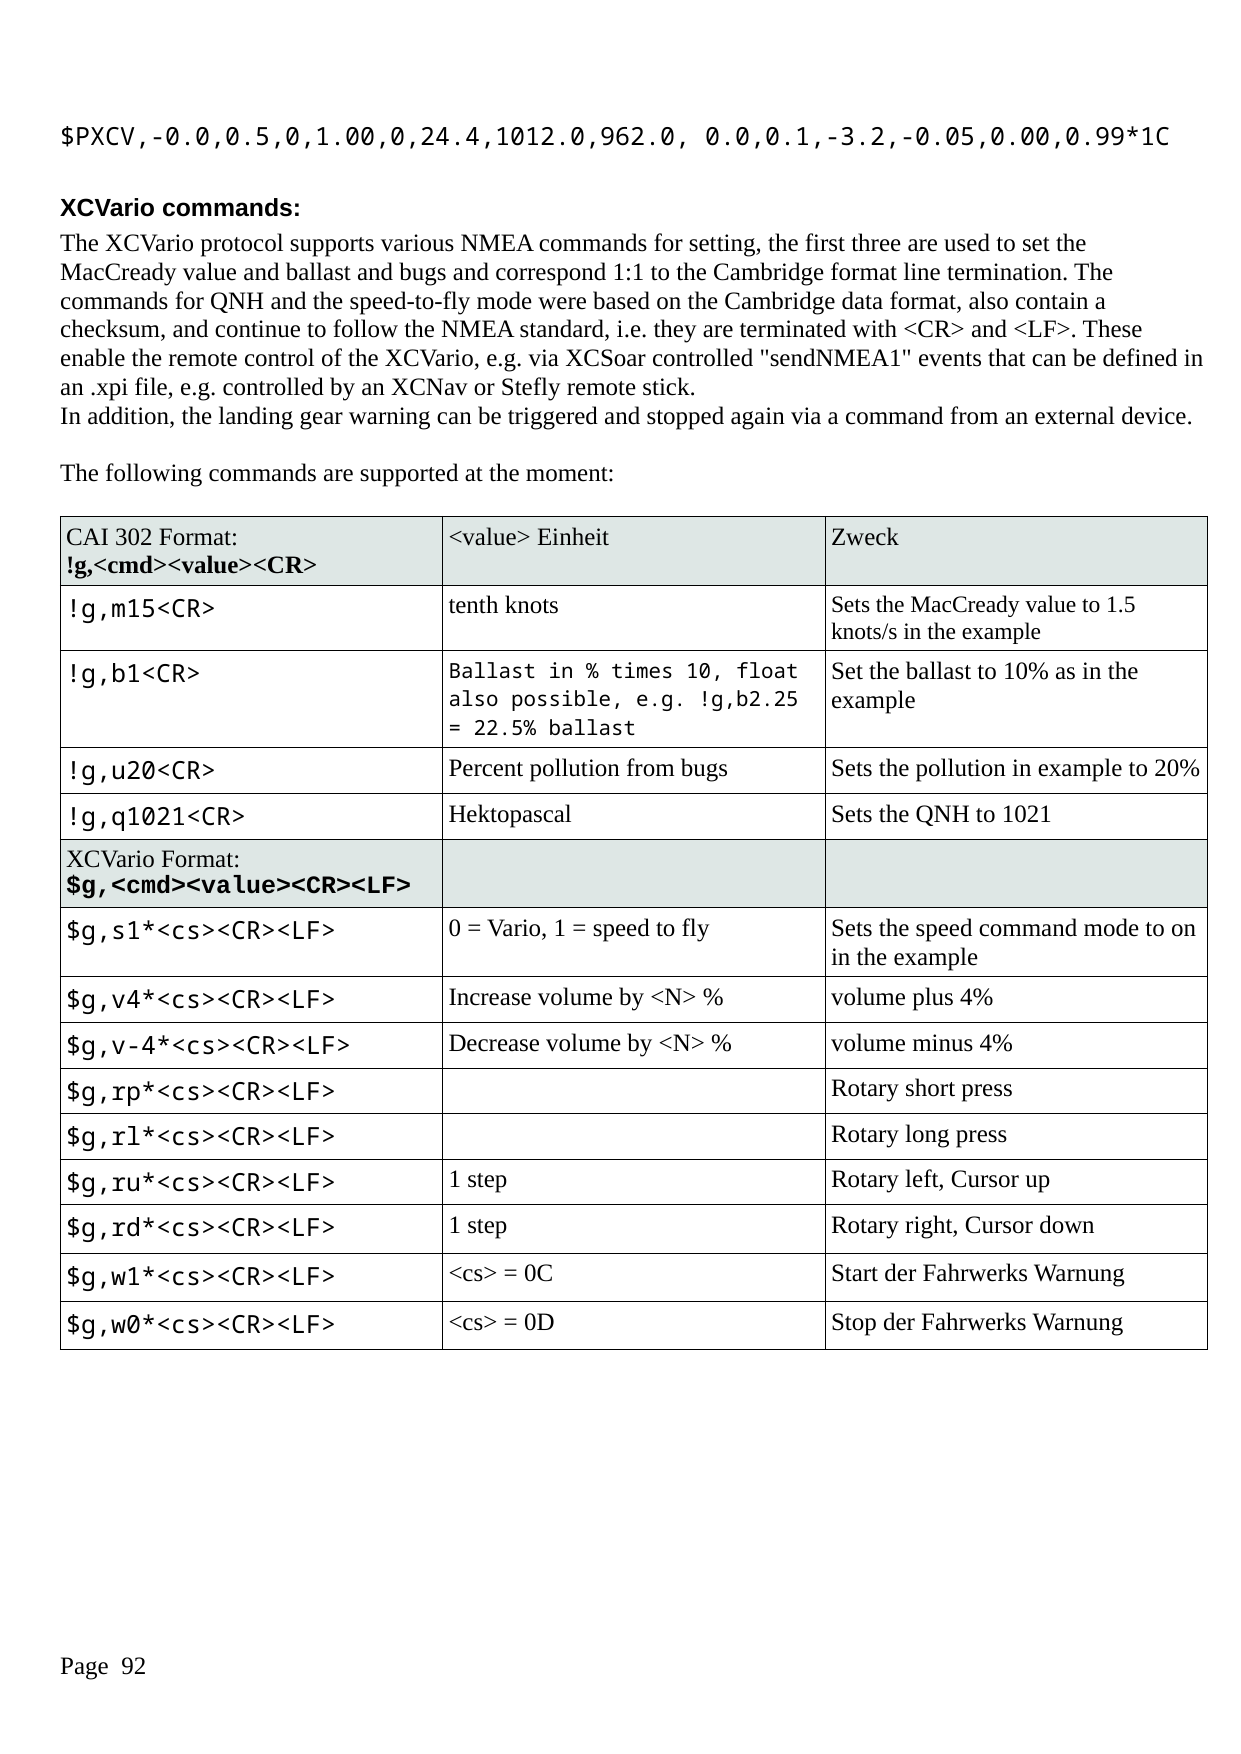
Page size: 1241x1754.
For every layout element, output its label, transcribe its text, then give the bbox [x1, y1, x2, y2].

table_cell 1 step [443, 1160, 825, 1204]
table_cell <cs> = 0D [443, 1302, 825, 1349]
table_cell [826, 840, 1207, 907]
table_cell XCVario Format: $g,<cmd><value><CR><LF> [61, 840, 442, 907]
table_cell volume plus 4% [826, 977, 1207, 1022]
table_cell !g,u20<CR> [61, 748, 442, 793]
table_cell Rotary left, Cursor up [826, 1160, 1207, 1204]
table_cell Sets the speed command mode to on in the example [826, 908, 1207, 976]
table_cell Sets the MacCready value to 1.5 knots/s in the example [826, 586, 1207, 650]
table_cell Sets the pollution in example to 20% [826, 748, 1207, 793]
table_cell [443, 840, 825, 907]
table_cell $g,rl*<cs><CR><LF> [61, 1114, 442, 1159]
table_cell $g,rd*<cs><CR><LF> [61, 1205, 442, 1252]
table_cell Decrease volume by <N> % [443, 1023, 825, 1067]
table_cell $g,w0*<cs><CR><LF> [61, 1302, 442, 1349]
table_cell !g,q1021<CR> [61, 794, 442, 838]
table_cell !g,m15<CR> [61, 586, 442, 650]
table_cell Rotary right, Cursor down [826, 1205, 1207, 1252]
table_cell tenth knots [443, 586, 825, 650]
table_cell Set the ballast to 10% as in the example [826, 651, 1207, 747]
table_cell <cs> = 0C [443, 1254, 825, 1301]
table_header CAI 302 Format: !g,<cmd><value><CR> [61, 517, 442, 585]
table_cell [443, 1069, 825, 1113]
table_cell $g,v-4*<cs><CR><LF> [61, 1023, 442, 1067]
subtitle XCVario commands: [60, 193, 1207, 222]
table_header Zweck [826, 517, 1207, 585]
text In addition, the landing gear warning can be triggered and stopped again via a command from an external device. [60, 401, 1207, 429]
table_cell $g,v4*<cs><CR><LF> [61, 977, 442, 1022]
table_cell [443, 1114, 825, 1159]
text The following commands are supported at the moment: [60, 458, 1207, 487]
table_cell Rotary short press [826, 1069, 1207, 1113]
text The XCVario protocol supports various NMEA commands for setting, the first three are used to set the MacCready value and ballast and bugs and correspond 1:1 to the Cambridge format line termination. The commands for QNH and the speed-to-fly mode were based on the Cambridge data format, also contain a checksum, and continue to follow the NMEA standard, i.e. they are terminated with <CR> and <LF>. These enable the remote control of the XCVario, e.g. via XCSoar controlled "sendNMEA1" events that can be defined in an .xpi file, e.g. controlled by an XCNav or Stefly remote stick. [60, 228, 1207, 401]
table_cell Stop der Fahrwerks Warnung [826, 1302, 1207, 1349]
table_cell Start der Fahrwerks Warnung [826, 1254, 1207, 1301]
table_cell !g,b1<CR> [61, 651, 442, 747]
table_cell Rotary long press [826, 1114, 1207, 1159]
table_cell $g,rp*<cs><CR><LF> [61, 1069, 442, 1113]
table_header <value> Einheit [443, 517, 825, 585]
table_cell $g,ru*<cs><CR><LF> [61, 1160, 442, 1204]
table_cell Percent pollution from bugs [443, 748, 825, 793]
table_cell Ballast in % times 10, float also possible, e.g. !g,b2.25 = 22.5% ballast [443, 651, 825, 747]
table_cell Increase volume by <N> % [443, 977, 825, 1022]
table_cell $g,s1*<cs><CR><LF> [61, 908, 442, 976]
table_cell 0 = Vario, 1 = speed to fly [443, 908, 825, 976]
text $PXCV,-0.0,0.5,0,1.00,0,24.4,1012.0,962.0, 0.0,0.1,-3.2,-0.05,0.00,0.99*1C [60, 118, 1207, 152]
table_cell $g,w1*<cs><CR><LF> [61, 1254, 442, 1301]
table_cell volume minus 4% [826, 1023, 1207, 1067]
table_cell Sets the QNH to 1021 [826, 794, 1207, 838]
table_cell Hektopascal [443, 794, 825, 838]
table_cell 1 step [443, 1205, 825, 1252]
